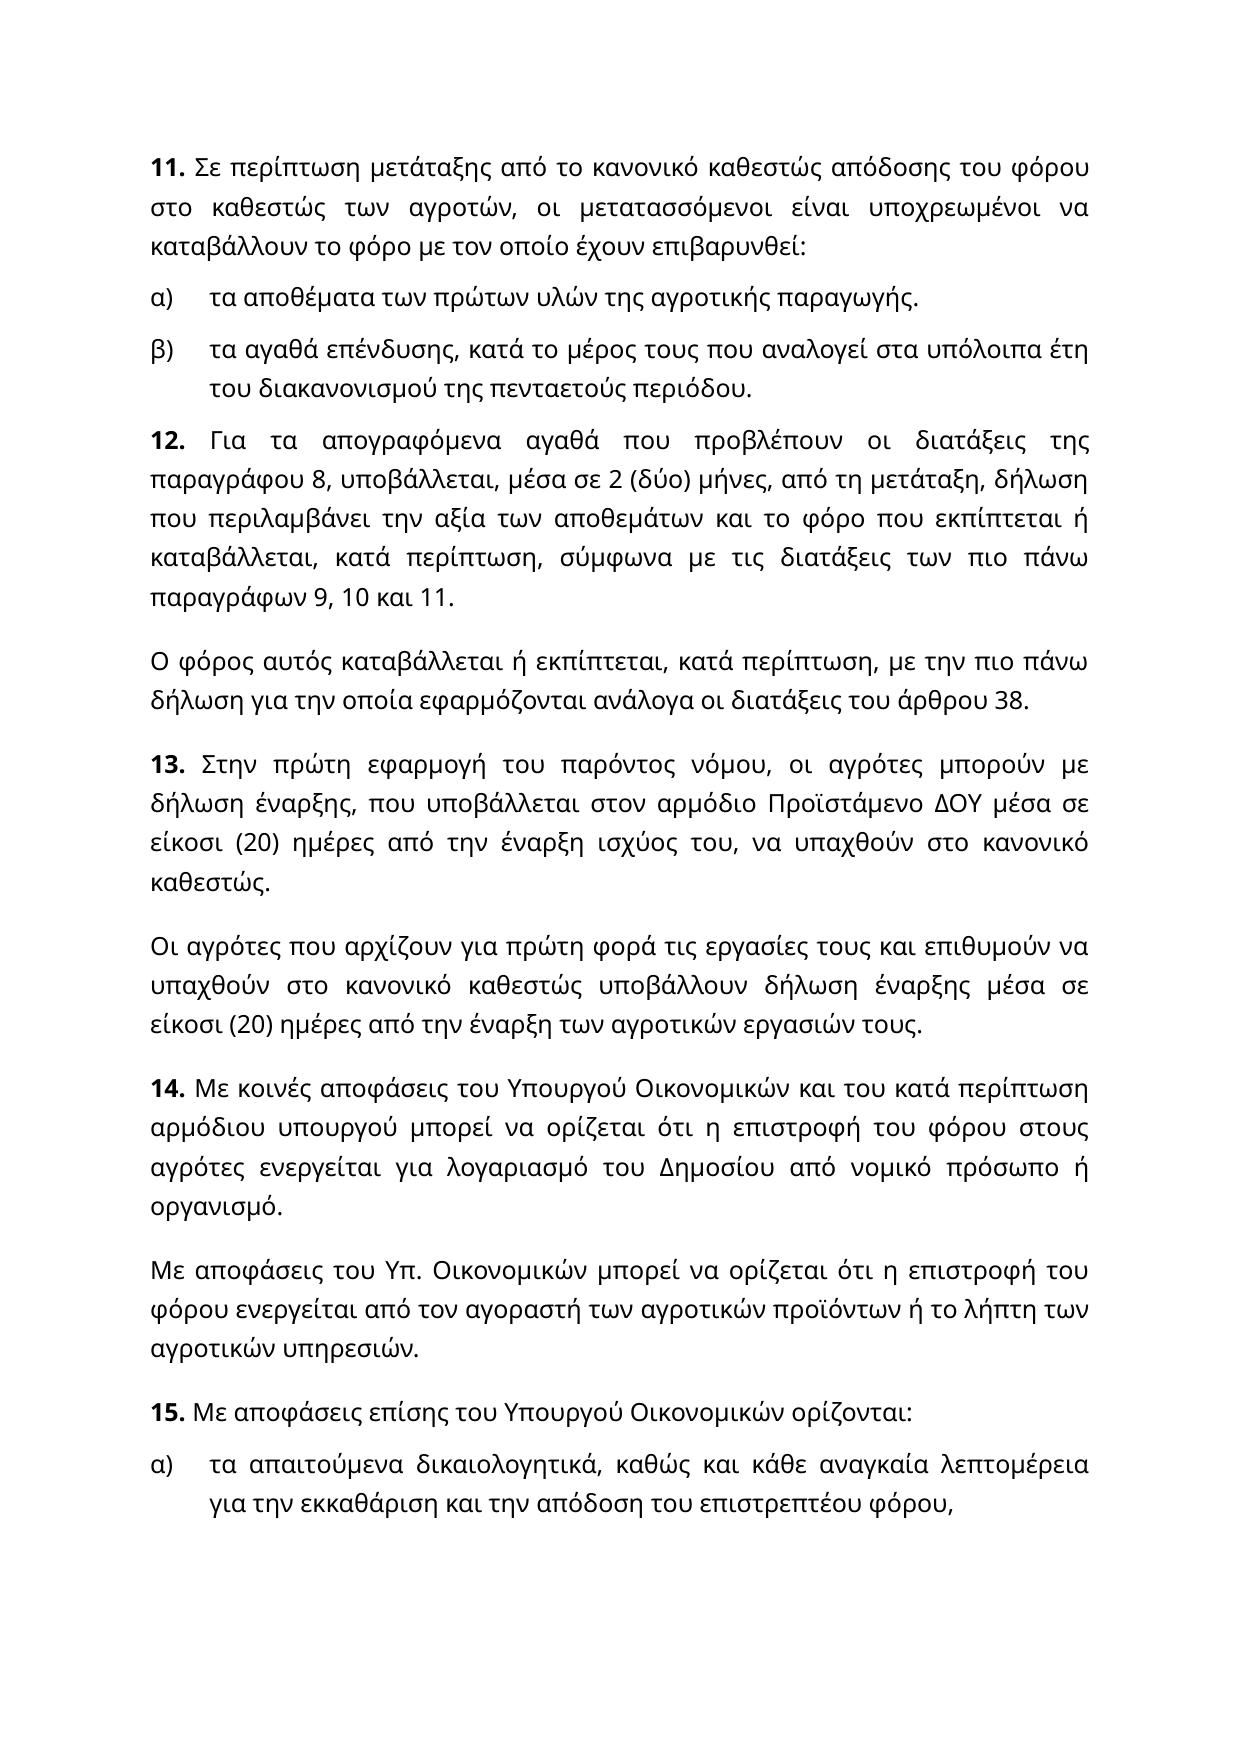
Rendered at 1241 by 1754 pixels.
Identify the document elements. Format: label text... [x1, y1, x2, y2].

text Ο φόρος αυτός καταβάλλεται ή εκπίπτεται, κατά περίπτωση, με την πιο πάνω δήλωση για την οποία εφαρμόζονται ανάλογα οι διατάξεις του άρθρου 38. [150, 643, 1090, 717]
list β) τα αγαθά επένδυσης, κατά το μέρος τους που αναλογεί στα υπόλοιπα έτη του διακανονισμού της πενταετούς περιόδου. [150, 332, 1090, 405]
text Με αποφάσεις του Υπ. Οικονομικών μπορεί να ορίζεται ότι η επιστροφή του φόρου ενεργείται από τον αγοραστή των αγροτικών προϊόντων ή το λήπτη των αγροτικών υπηρεσιών. [150, 1252, 1090, 1365]
text Οι αγρότες που αρχίζουν για πρώτη φορά τις εργασίες τους και επιθυμούν να υπαχθούν στο κανονικό καθεστώς υποβάλλουν δήλωση έναρξης μέσα σε είκοσι (20) ημέρες από την έναρξη των αγροτικών εργασιών τους. [150, 928, 1090, 1041]
list α) τα αποθέματα των πρώτων υλών της αγροτικής παραγωγής. [150, 280, 1090, 314]
text 13. Στην πρώτη εφαρμογή του παρόντος νόμου, οι αγρότες μπορούν με δήλωση έναρξης, που υποβάλλεται στον αρμόδιο Προϊστάμενο ΔΟΥ μέσα σε είκοσι (20) ημέρες από την έναρξη ισχύος του, να υπαχθούν στο κανονικό καθεστώς. [150, 747, 1090, 898]
text 15. Με αποφάσεις επίσης του Υπουργού Οικονομικών ορίζονται: [150, 1395, 1090, 1429]
list α) τα απαιτούμενα δικαιολογητικά, καθώς και κάθε αναγκαία λεπτομέρεια για την εκκαθάριση και την απόδοση του επιστρεπτέου φόρου, [150, 1447, 1090, 1520]
text 12. Για τα απογραφόμενα αγαθά που προβλέπουν οι διατάξεις της παραγράφου 8, υποβάλλεται, μέσα σε 2 (δύο) μήνες, από τη μετάταξη, δήλωση που περιλαμβάνει την αξία των αποθεμάτων και το φόρο που εκπίπτεται ή καταβάλλεται, κατά περίπτωση, σύμφωνα με τις διατάξεις των πιο πάνω παραγράφων 9, 10 και 11. [150, 422, 1090, 613]
text 11. Σε περίπτωση μετάταξης από το κανονικό καθεστώς απόδοσης του φόρου στο καθεστώς των αγροτών, οι μετατασσόμενοι είναι υποχρεωμένοι να καταβάλλουν το φόρο με τον οποίο έχουν επιβαρυνθεί: [150, 150, 1090, 262]
text 14. Με κοινές αποφάσεις του Υπουργού Οικονομικών και του κατά περίπτωση αρμόδιου υπουργού μπορεί να ορίζεται ότι η επιστροφή του φόρου στους αγρότες ενεργείται για λογαριασμό του Δημοσίου από νομικό πρόσωπο ή οργανισμό. [150, 1071, 1090, 1222]
